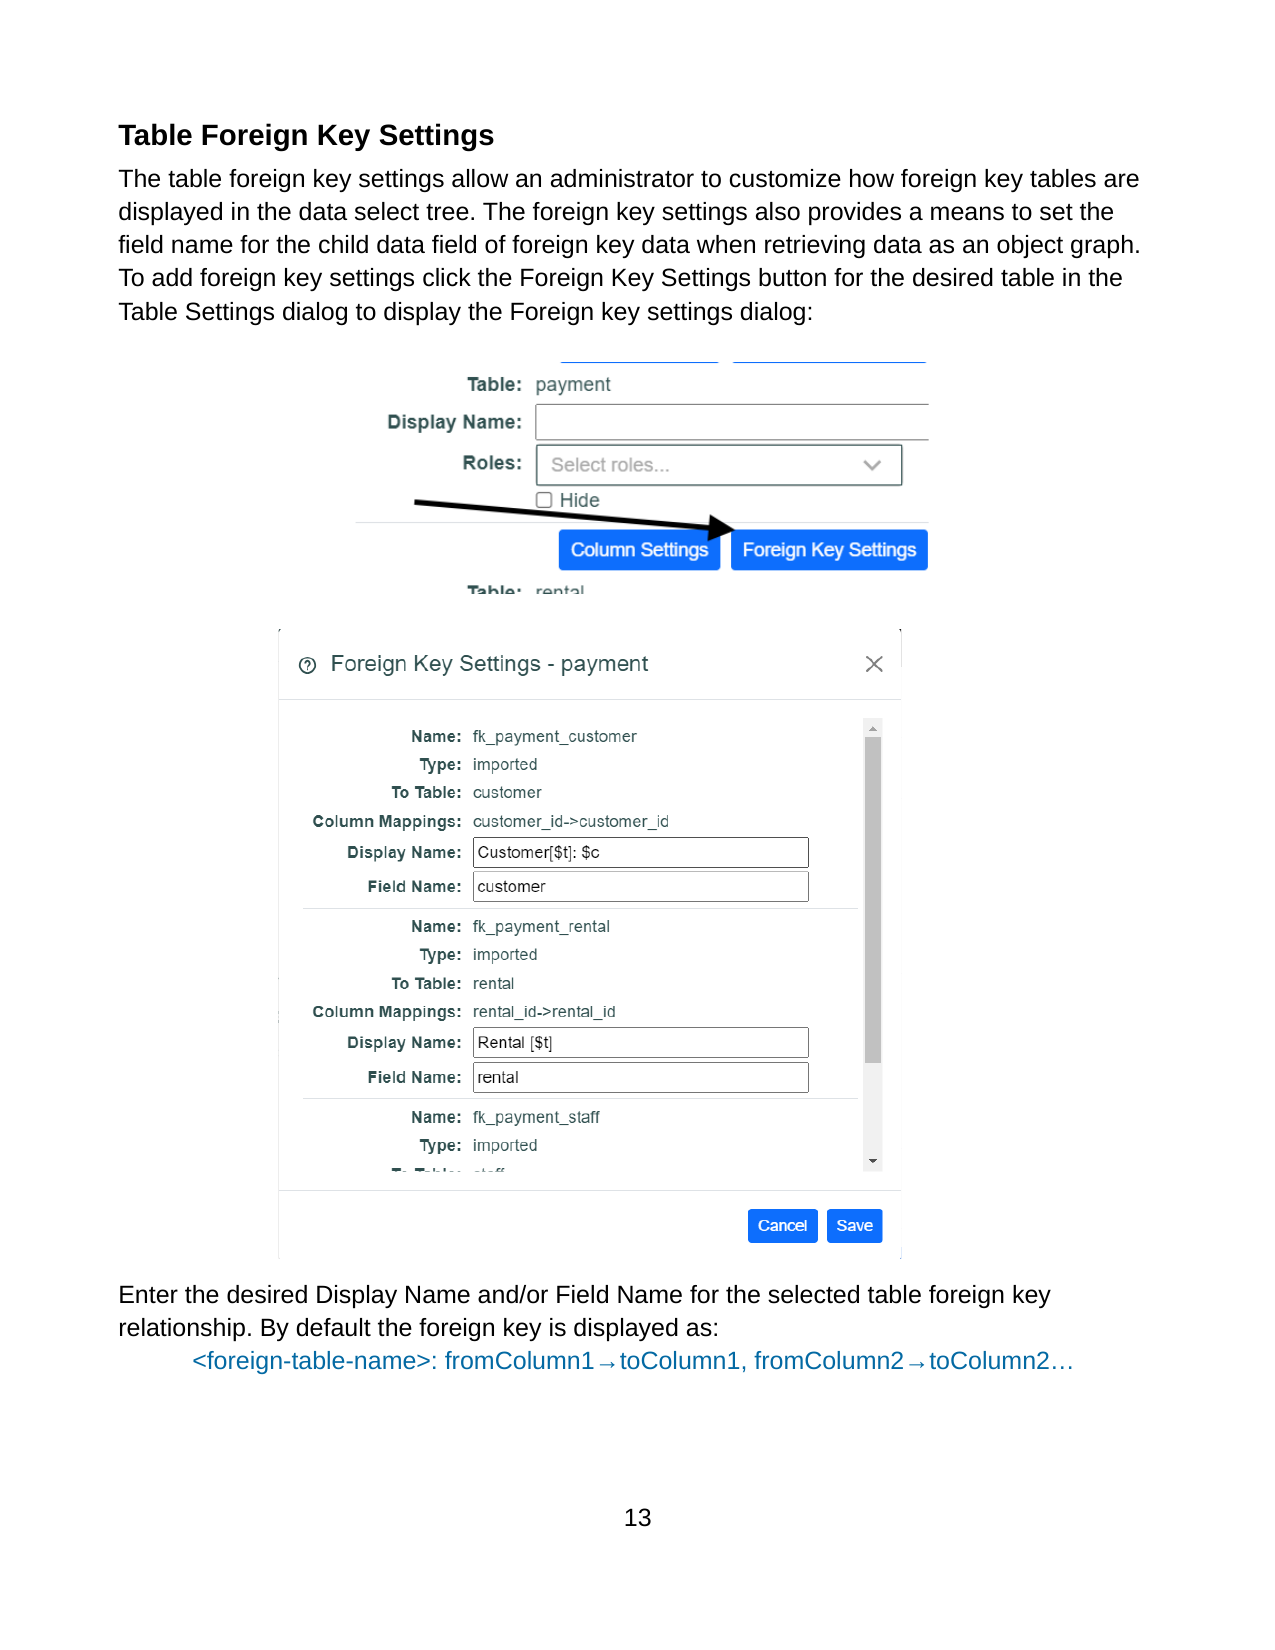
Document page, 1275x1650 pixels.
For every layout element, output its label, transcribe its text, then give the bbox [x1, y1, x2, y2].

text The table foreign key settings allow an administrator to customize how foreign key tables are displayed in the data select tree. The foreign key settings also provides a means to set the field name for the child data field of foreign key data when retrieving data as an object graph. To add foreign key settings click the Foreign Key Settings button for the desired table in the Table Settings dialog to display the Foreign key settings dialog: [118, 164, 1157, 325]
picture [278, 629, 902, 1259]
text Enter the desired Display Name and/or Field Name for the selected table foreign key relationship. By default the foreign key is displayed as: [118, 1280, 1157, 1342]
text <foreign-table-name>: fromColumn1→toColumn1, fromColumn2→toColumn2… [118, 1346, 1157, 1375]
picture [346, 362, 929, 594]
subtitle Table Foreign Key Settings [118, 118, 1157, 152]
